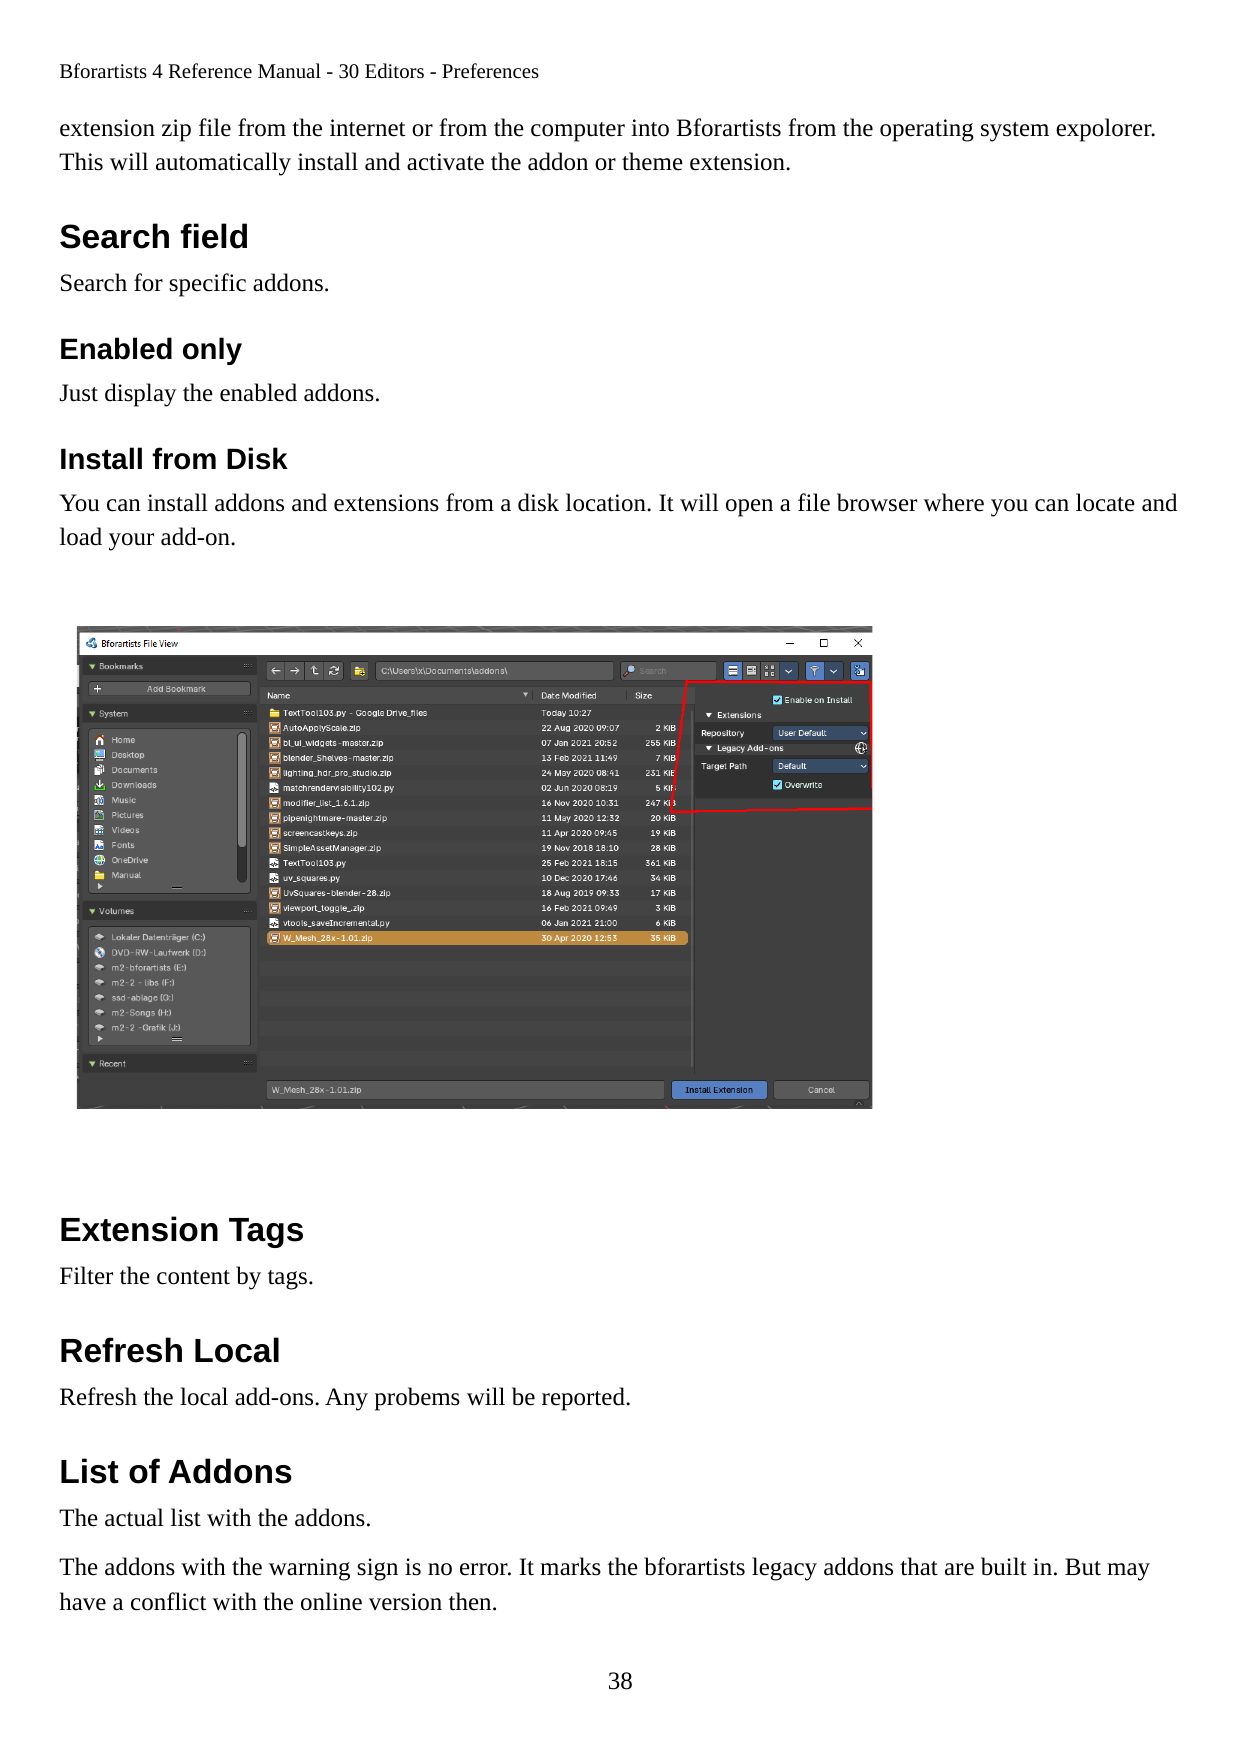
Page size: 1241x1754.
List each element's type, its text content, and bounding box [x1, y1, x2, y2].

subtitle List of Addons [59, 1452, 1181, 1491]
subtitle Enabled only [59, 332, 1181, 366]
subtitle Search field [59, 217, 1181, 256]
text Filter the content by tags. [59, 1261, 1181, 1290]
subtitle Install from Disk [59, 442, 1181, 475]
picture [76, 626, 873, 1109]
text extension zip file from the internet or from the computer into Bforartists from the operating system expolorer. This will automatically install and activate the addon or theme extension. [59, 113, 1181, 176]
subtitle Refresh Local [59, 1331, 1181, 1370]
text The addons with the warning sign is no error. It marks the bforartists legacy addons that are built in. But may have a conflict with the online version then. [59, 1552, 1181, 1616]
text The actual list with the addons. [59, 1503, 1181, 1532]
text Search for specific addons. [59, 268, 1181, 297]
subtitle Extension Tags [59, 1210, 1181, 1249]
text You can install addons and extensions from a disk location. It will open a file browser where you can locate and load your add-on. [59, 488, 1181, 551]
text Just display the enabled addons. [59, 378, 1181, 407]
text Refresh the local add-ons. Any probems will be reported. [59, 1382, 1181, 1411]
